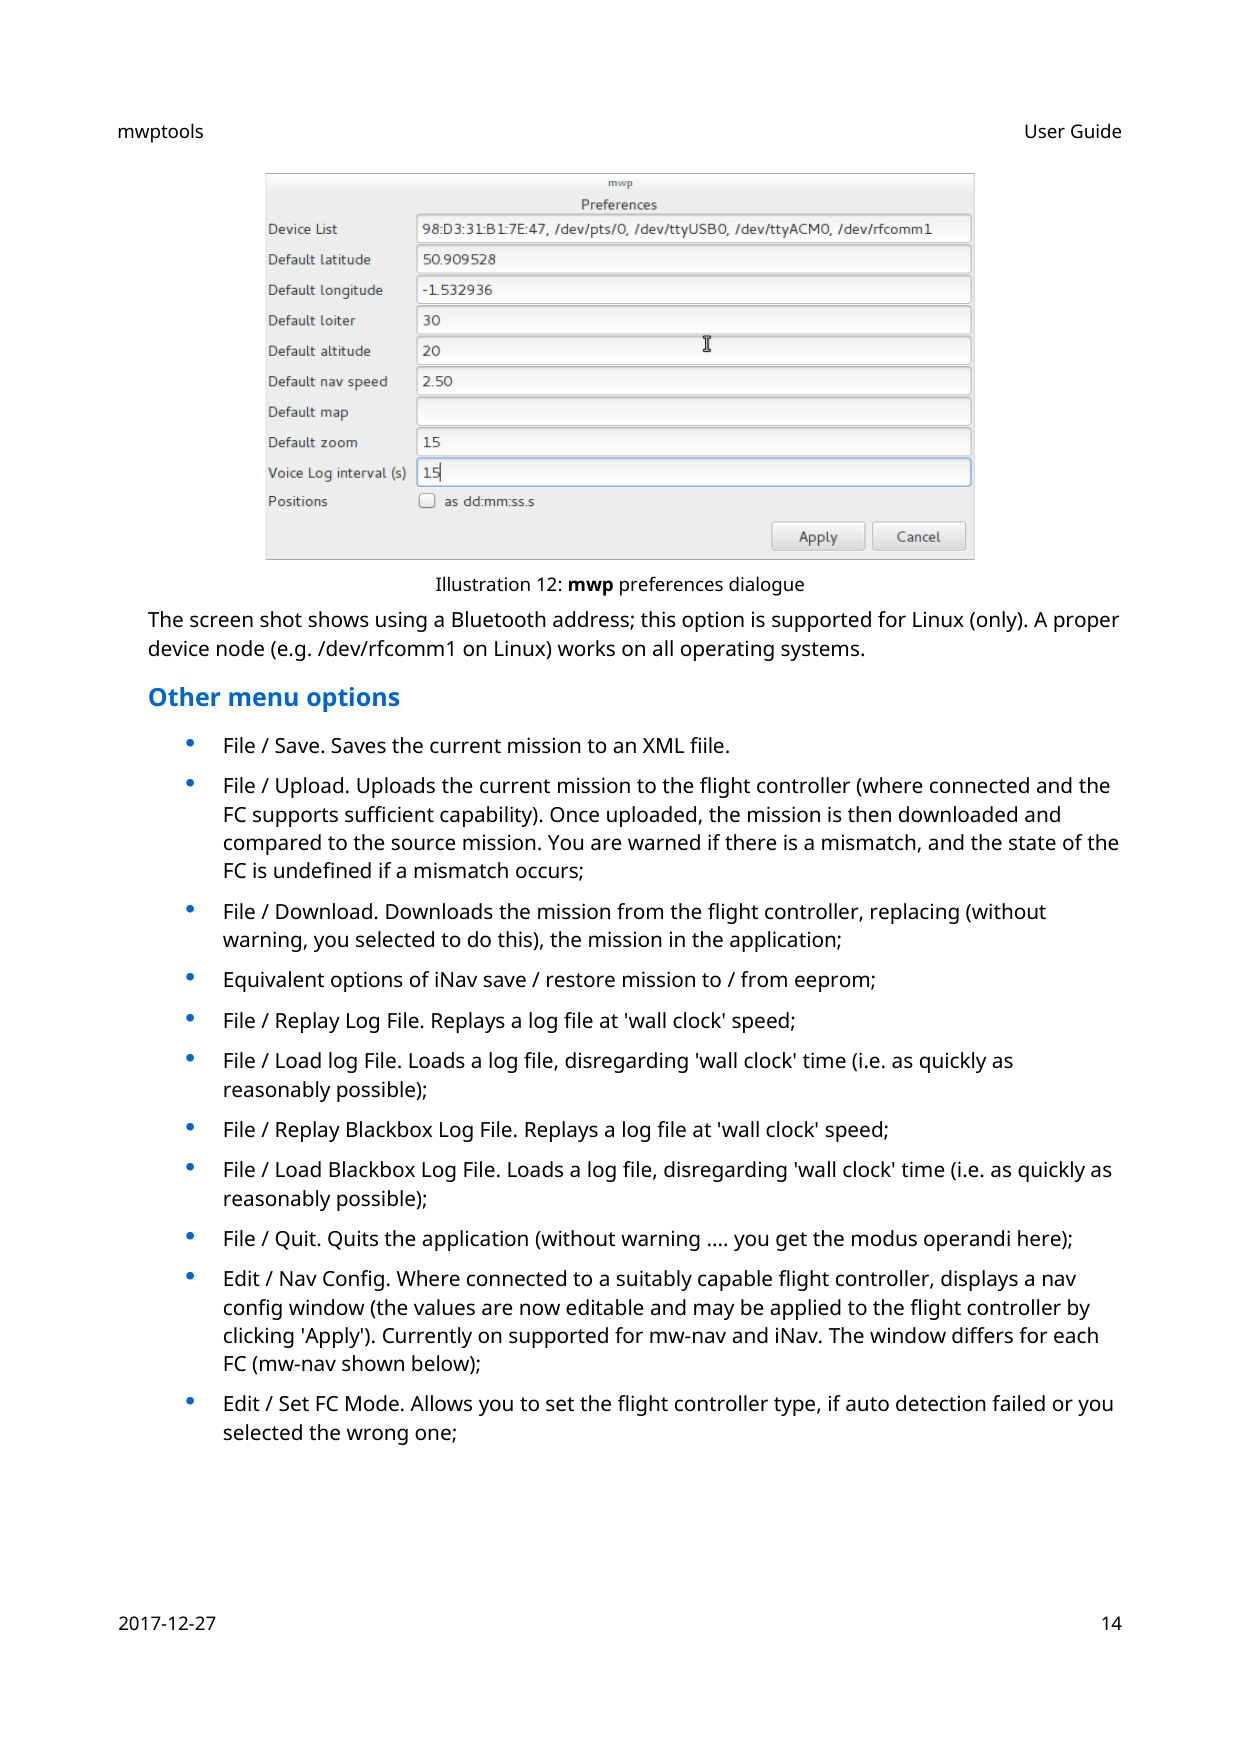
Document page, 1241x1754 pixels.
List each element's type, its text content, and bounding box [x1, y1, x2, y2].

list File / Replay Log File. Replays a log file at 'wall clock' speed; [185, 1006, 1122, 1034]
picture [265, 173, 975, 560]
list File / Load Blackbox Log File. Loads a log file, disregarding 'wall clock' time (i.e. as quickly as reasonably possible); [185, 1155, 1122, 1212]
list File / Replay Blackbox Log File. Replays a log file at 'wall clock' speed; [185, 1115, 1122, 1143]
list Edit / Set FC Mode. Allows you to set the flight controller type, if auto detection failed or you selected the wrong one; [185, 1389, 1122, 1446]
list File / Upload. Uploads the current mission to the flight controller (where connected and the FC supports sufficient capability). Once uploaded, the mission is then downloaded and compared to the source mission. You are warned if there is a mismatch, and the state of the FC is undefined if a mismatch occurs; [185, 772, 1122, 885]
subtitle Other menu options [148, 679, 1122, 713]
list File / Download. Downloads the mission from the flight controller, replacing (without warning, you selected to do this), the mission in the application; [185, 897, 1122, 953]
list File / Save. Saves the current mission to an XML fiile. [185, 731, 1122, 760]
list File / Load log File. Loads a log file, disregarding 'wall clock' time (i.e. as quickly as reasonably possible); [185, 1046, 1122, 1103]
list Equivalent options of iNav save / restore mission to / from eeprom; [185, 965, 1122, 994]
list Edit / Nav Config. Where connected to a suitably capable flight controller, displays a nav config window (the values are now editable and may be applied to the flight controller by clicking 'Apply'). Currently on supported for mw-nav and iNav. The window differs for each FC (mw-nav shown below); [185, 1264, 1122, 1378]
list File / Quit. Quits the application (without warning .... you get the modus operandi here); [185, 1224, 1122, 1252]
text Illustration 12: mwp preferences dialogue [244, 560, 996, 597]
text The screen shot shows using a Bluetooth address; this option is supported for Linux (only). A proper device node (e.g. /dev/rfcomm1 on Linux) works on all operating systems. [148, 560, 1122, 662]
